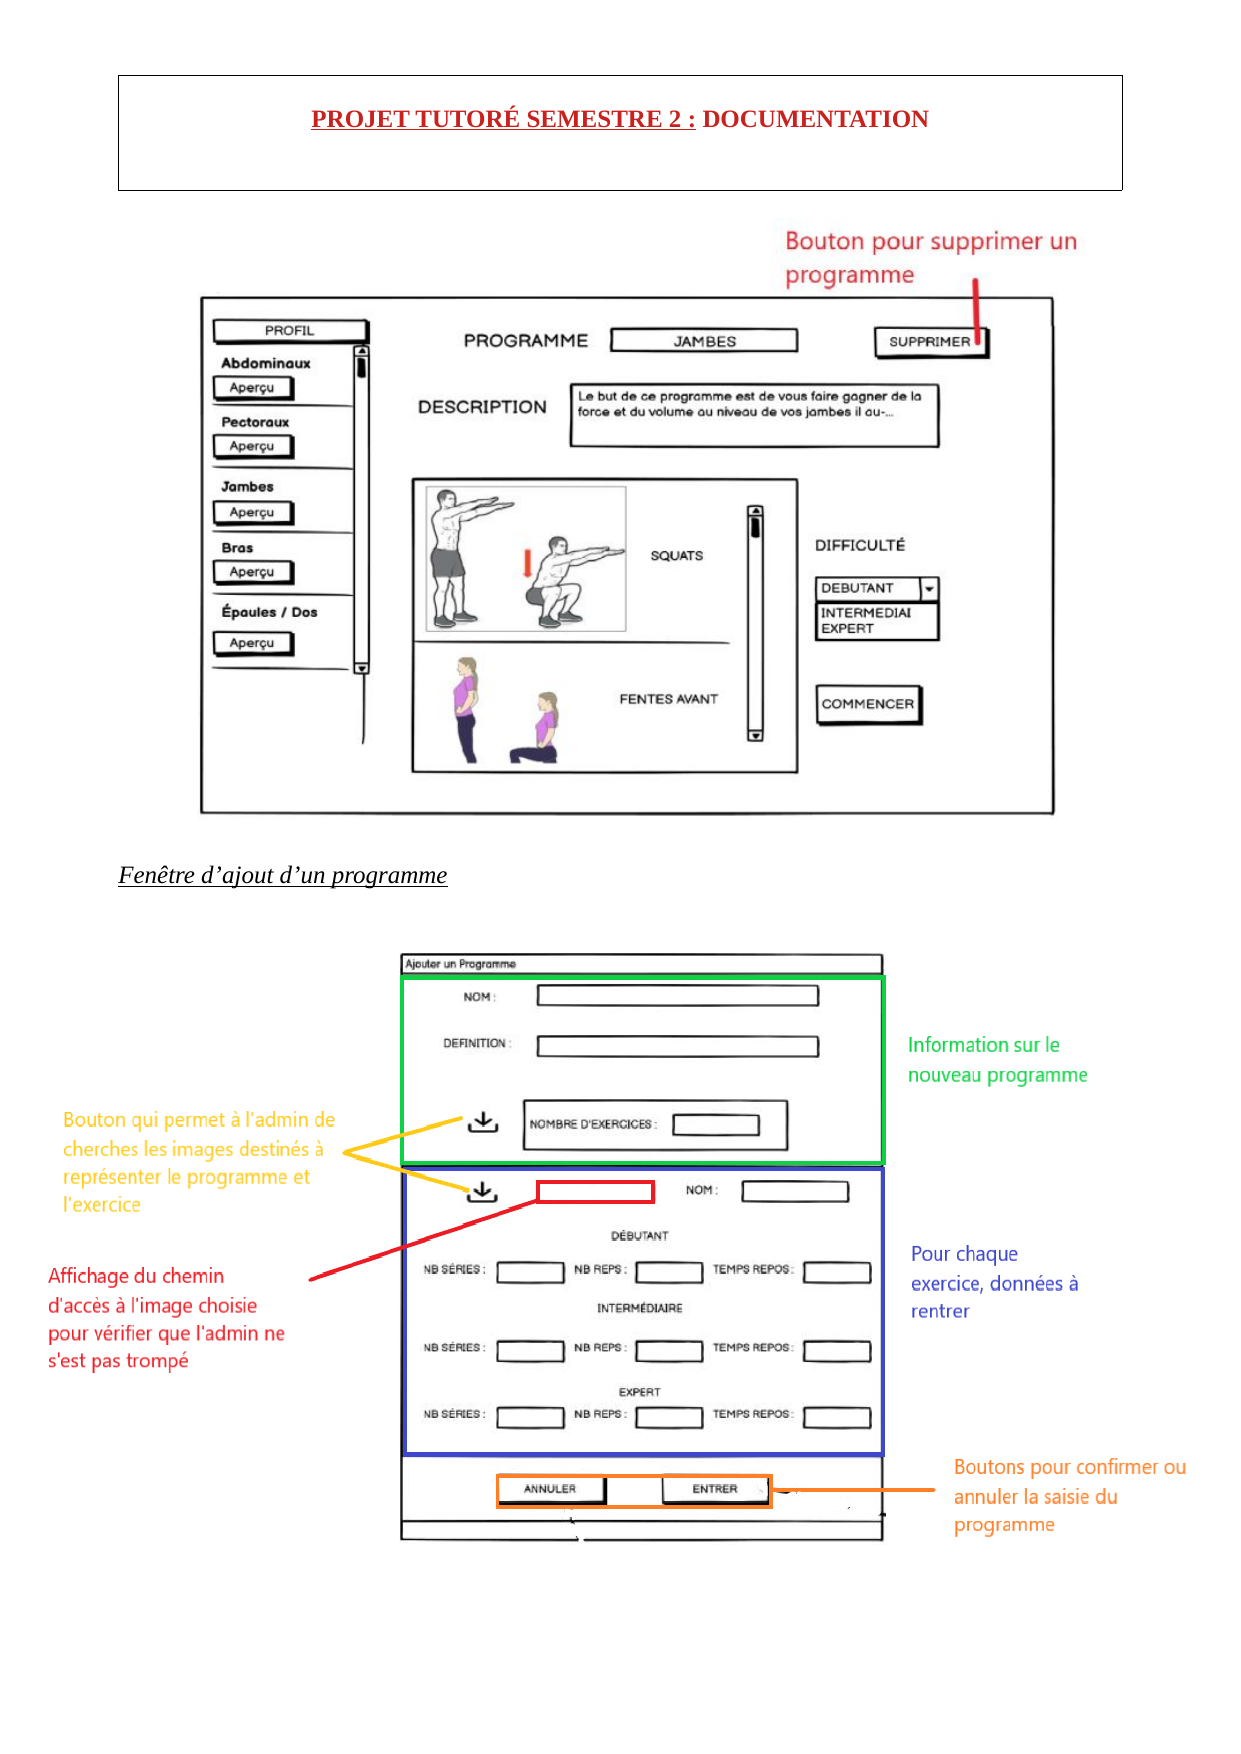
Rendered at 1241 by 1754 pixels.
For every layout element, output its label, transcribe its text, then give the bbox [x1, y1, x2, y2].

picture [161, 218, 1090, 861]
text Fenêtre d’ajout d’un programme [118, 861, 1122, 889]
picture [32, 936, 1206, 1560]
